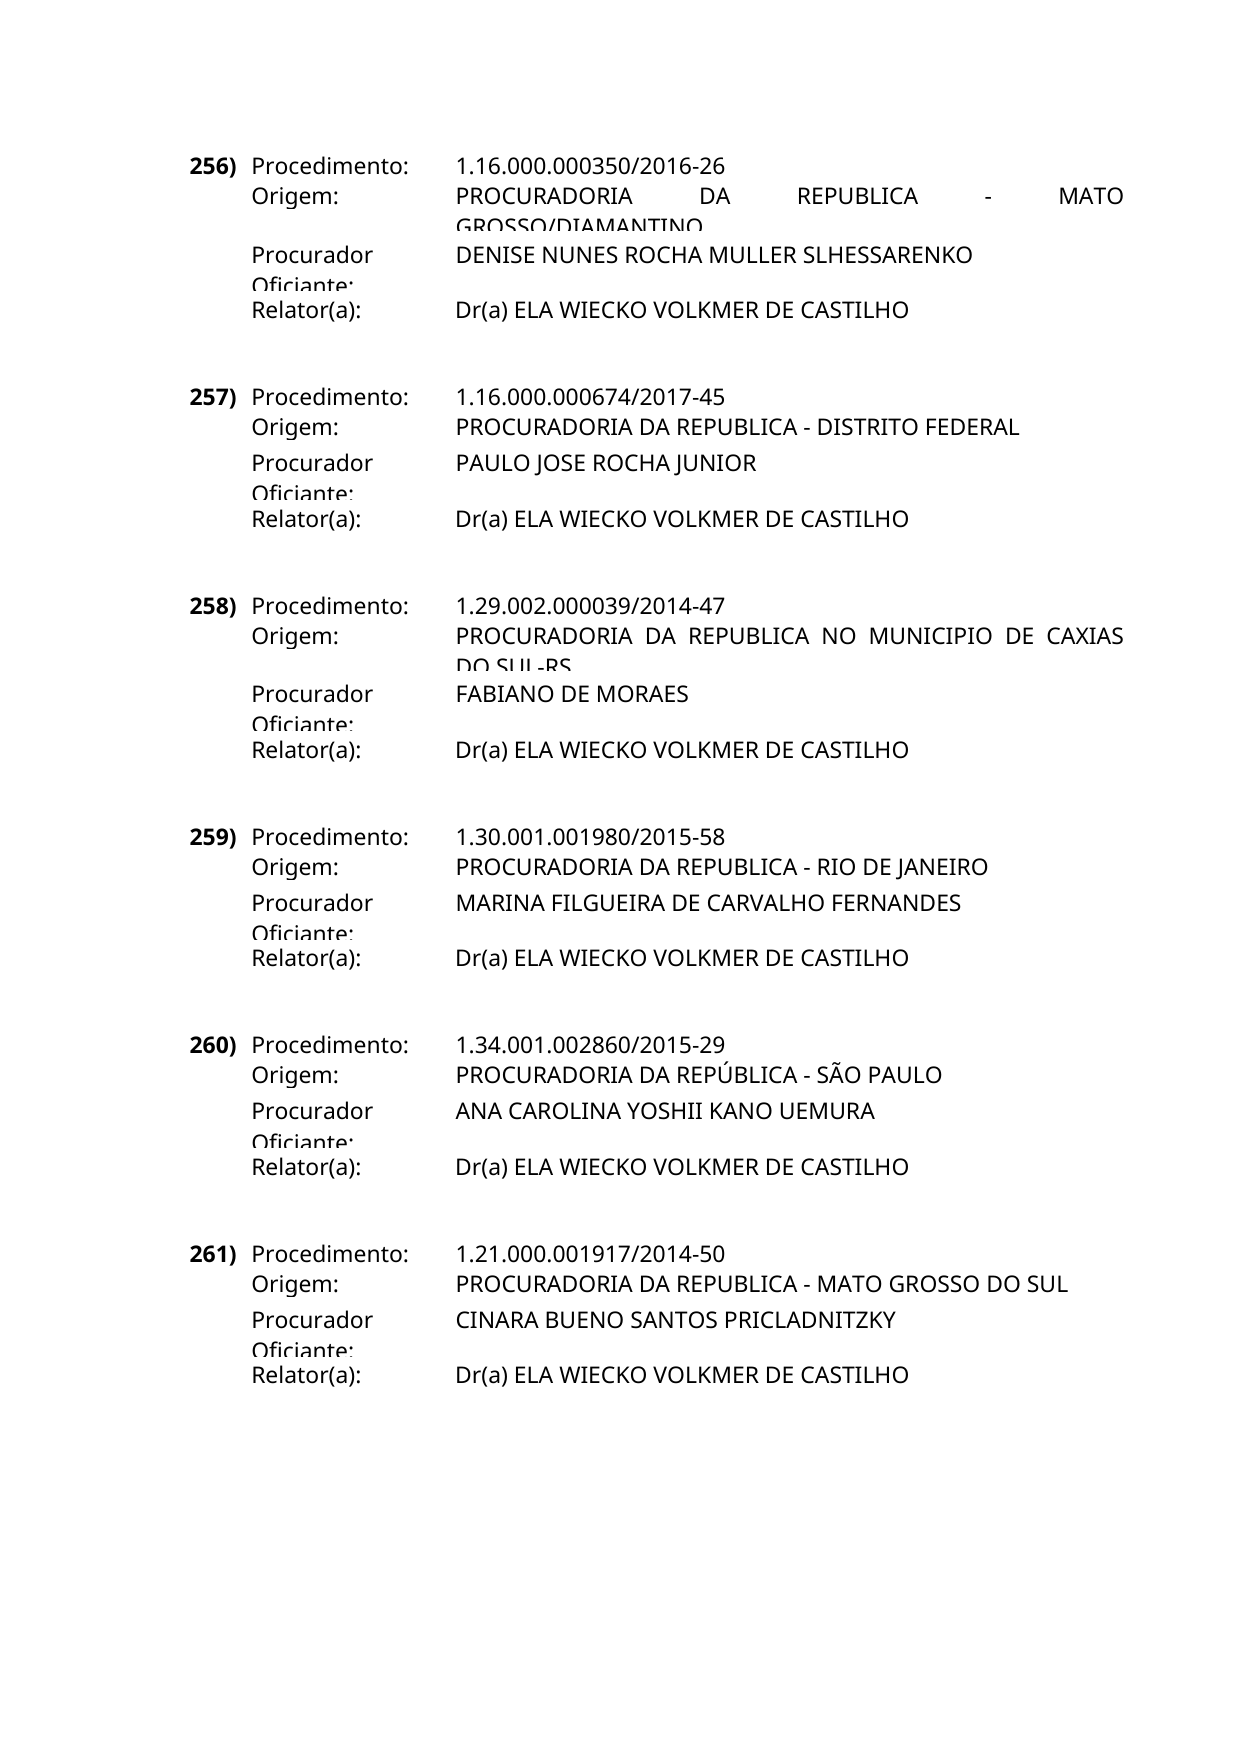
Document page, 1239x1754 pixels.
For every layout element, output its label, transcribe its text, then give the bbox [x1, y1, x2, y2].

table_cell [1125, 1095, 1239, 1146]
table_cell [189, 678, 251, 729]
table_cell [0, 324, 189, 381]
table_cell [0, 239, 189, 289]
table_cell [1125, 734, 1239, 764]
table_cell [1125, 972, 1239, 1029]
table_cell [0, 1359, 189, 1389]
table_header Relator(a): [251, 1151, 455, 1179]
table_cell [455, 972, 1124, 1029]
table_cell [1125, 324, 1239, 381]
table_cell PROCURADORIA DA REPUBLICA NO MUNICIPIO DE CAXIAS DO SUL-RS [455, 620, 1124, 671]
table_cell PROCURADORIA DA REPUBLICA - RIO DE JANEIRO [455, 851, 1124, 879]
table_cell [189, 1151, 251, 1181]
table_cell [189, 734, 251, 764]
table_cell [0, 180, 189, 208]
table_cell [0, 1296, 189, 1304]
table_header Dr(a) ELA WIECKO VOLKMER DE CASTILHO [455, 1151, 1122, 1179]
table_cell [189, 1304, 251, 1355]
table_cell [0, 764, 189, 821]
table_cell [455, 231, 1124, 238]
table_cell [189, 942, 251, 972]
table_cell [189, 764, 251, 821]
table_cell [251, 209, 455, 231]
table_header [455, 0, 1124, 150]
table_cell [0, 1181, 189, 1238]
table_header Dr(a) ELA WIECKO VOLKMER DE CASTILHO [455, 503, 1122, 531]
table_cell Procurador Oficiante: [251, 1095, 455, 1148]
table_cell 1.21.000.001917/2014-50 [455, 1238, 1124, 1266]
table_cell [1125, 942, 1239, 972]
table_cell [0, 1268, 189, 1296]
table_cell [1125, 1181, 1239, 1238]
table_cell [0, 231, 189, 238]
table_header Relator(a): [251, 734, 455, 762]
table_cell [189, 239, 251, 289]
table_header Relator(a): [251, 1359, 455, 1388]
table_header Dr(a) ELA WIECKO VOLKMER DE CASTILHO [455, 1359, 1122, 1388]
table_cell [1125, 648, 1239, 671]
table_cell [0, 648, 189, 671]
table_cell [1125, 821, 1239, 849]
table_cell [1125, 294, 1239, 324]
table_cell [1125, 1088, 1239, 1095]
table_cell [1125, 1296, 1239, 1304]
table_cell [1125, 180, 1239, 208]
table_cell 1.30.001.001980/2015-58 [455, 821, 1124, 849]
table_cell [1125, 150, 1239, 178]
table_cell [1125, 887, 1239, 938]
table_cell [189, 648, 251, 671]
table_cell PROCURADORIA DA REPUBLICA - DISTRITO FEDERAL [455, 411, 1124, 439]
table_cell Origem: [251, 851, 455, 879]
table_cell [0, 590, 189, 618]
table_cell Procedimento: [251, 590, 455, 618]
table_header Relator(a): [251, 294, 455, 323]
table_cell [1125, 533, 1239, 589]
table_cell Procedimento: [251, 821, 455, 849]
table_cell [0, 678, 189, 729]
table_cell 1.16.000.000674/2017-45 [455, 381, 1124, 409]
table_cell [0, 734, 189, 764]
table_cell [1125, 678, 1239, 729]
table_cell [0, 1304, 189, 1355]
table_cell [0, 671, 189, 678]
table_header [0, 0, 189, 150]
table_cell [189, 324, 251, 381]
table_cell [1125, 1238, 1239, 1266]
table_cell [189, 294, 251, 324]
table_cell [251, 1296, 455, 1304]
table_cell [189, 851, 251, 879]
table_header Dr(a) ELA WIECKO VOLKMER DE CASTILHO [455, 942, 1122, 971]
table_cell MARINA FILGUEIRA DE CARVALHO FERNANDES [455, 887, 1124, 938]
table_cell [189, 533, 251, 589]
table_header Relator(a): [251, 942, 455, 971]
table_cell [1125, 851, 1239, 879]
table_cell [189, 1181, 251, 1238]
table_cell 260) [189, 1029, 251, 1058]
table_cell [0, 1029, 189, 1058]
table_header Dr(a) ELA WIECKO VOLKMER DE CASTILHO [455, 294, 1122, 323]
table_cell 261) [189, 1238, 251, 1266]
table_cell [0, 879, 189, 887]
table_header [251, 0, 455, 150]
table_cell [189, 671, 251, 678]
table_cell [251, 972, 455, 1029]
table_cell 1.34.001.002860/2015-29 [455, 1029, 1124, 1058]
table_cell [455, 1088, 1124, 1095]
table_cell [0, 1059, 189, 1088]
table_cell [0, 533, 189, 589]
table_cell [251, 1088, 455, 1095]
table_cell [0, 620, 189, 648]
table_cell [455, 440, 1124, 447]
table_cell [251, 648, 455, 671]
table_cell [1125, 620, 1239, 648]
table_cell [1125, 879, 1239, 887]
table_cell [1125, 231, 1239, 238]
table_cell Procedimento: [251, 150, 455, 178]
table_cell [0, 447, 189, 498]
table_cell [251, 440, 455, 447]
table_cell [251, 879, 455, 887]
table_cell [189, 1268, 251, 1296]
table_cell [455, 671, 1124, 678]
table_cell [0, 942, 189, 972]
table_cell [1125, 503, 1239, 533]
table_cell Procedimento: [251, 381, 455, 409]
table_cell [251, 764, 455, 821]
table_cell [1125, 209, 1239, 231]
table_cell [251, 533, 455, 589]
table_cell [0, 411, 189, 439]
table_cell [189, 1088, 251, 1095]
table_cell Procedimento: [251, 1238, 455, 1266]
table_header Dr(a) ELA WIECKO VOLKMER DE CASTILHO [455, 734, 1122, 762]
table_cell PROCURADORIA DA REPÚBLICA - SÃO PAULO [455, 1059, 1124, 1088]
table_cell [0, 1095, 189, 1146]
table_cell [189, 209, 251, 231]
table_cell Origem: [251, 1059, 455, 1088]
table_cell Procedimento: [251, 1029, 455, 1058]
table_cell [1125, 381, 1239, 409]
table_cell 257) [189, 381, 251, 409]
table_cell PROCURADORIA DA REPUBLICA - MATO GROSSO DO SUL [455, 1268, 1124, 1296]
table_cell [455, 1181, 1124, 1238]
table_cell [455, 1296, 1124, 1304]
table_cell [0, 503, 189, 533]
table_cell [189, 440, 251, 447]
table_cell [455, 324, 1124, 381]
table_cell CINARA BUENO SANTOS PRICLADNITZKY [455, 1304, 1124, 1355]
table_cell [189, 180, 251, 208]
table_cell [0, 294, 189, 324]
table_cell 1.29.002.000039/2014-47 [455, 590, 1124, 618]
table_cell [0, 440, 189, 447]
table_cell PROCURADORIA DA REPUBLICA - MATO GROSSO/DIAMANTINO [455, 180, 1124, 231]
table_cell [189, 1296, 251, 1304]
table_cell [251, 1181, 455, 1238]
table_cell Origem: [251, 180, 455, 208]
table_cell [0, 1088, 189, 1095]
table_header [189, 0, 251, 150]
table_cell [189, 447, 251, 498]
table_cell [0, 381, 189, 409]
table_cell [189, 503, 251, 533]
table_cell [1125, 764, 1239, 821]
table_cell Procurador Oficiante: [251, 887, 455, 939]
table_cell Origem: [251, 1268, 455, 1296]
table_cell [1125, 671, 1239, 678]
table_cell [1125, 1268, 1239, 1296]
table_cell [189, 620, 251, 648]
table_cell [1125, 1059, 1239, 1088]
table_header Relator(a): [251, 503, 455, 531]
table_cell [251, 231, 455, 238]
table_cell [0, 887, 189, 938]
table_cell [0, 851, 189, 879]
table_cell [1125, 411, 1239, 439]
table_cell [189, 411, 251, 439]
table_cell [189, 231, 251, 238]
table_cell [0, 1151, 189, 1181]
table_cell FABIANO DE MORAES [455, 678, 1124, 729]
table_cell [189, 972, 251, 1029]
table_cell [0, 821, 189, 849]
table_cell [1125, 1359, 1239, 1389]
table_cell DENISE NUNES ROCHA MULLER SLHESSARENKO [455, 239, 1124, 289]
table_cell [251, 671, 455, 678]
table_cell Origem: [251, 620, 455, 648]
table_cell ANA CAROLINA YOSHII KANO UEMURA [455, 1095, 1124, 1146]
table_cell [455, 764, 1124, 821]
table_cell Procurador Oficiante: [251, 678, 455, 731]
table_cell PAULO JOSE ROCHA JUNIOR [455, 447, 1124, 498]
table_cell [0, 150, 189, 178]
table_cell [1125, 239, 1239, 289]
table_cell [1125, 590, 1239, 618]
table_cell [189, 887, 251, 938]
table_cell [0, 1238, 189, 1266]
table_cell [251, 324, 455, 381]
table_cell Origem: [251, 411, 455, 439]
table_cell [455, 879, 1124, 887]
table_cell Procurador Oficiante: [251, 1304, 455, 1356]
table_cell [1125, 1304, 1239, 1355]
table_cell [189, 879, 251, 887]
table_header [1125, 0, 1239, 150]
table_cell [189, 1359, 251, 1389]
table_cell Procurador Oficiante: [251, 447, 455, 499]
table_cell [189, 1059, 251, 1088]
table_cell [189, 1095, 251, 1146]
table_cell [455, 533, 1124, 589]
table_cell [1125, 1151, 1239, 1181]
table_cell 256) [189, 150, 251, 178]
table_cell [1125, 447, 1239, 498]
table_cell [0, 209, 189, 231]
table_cell 258) [189, 590, 251, 618]
table_cell [1125, 1029, 1239, 1058]
table_cell Procurador Oficiante: [251, 239, 455, 291]
table_cell 1.16.000.000350/2016-26 [455, 150, 1124, 178]
table_cell [0, 972, 189, 1029]
table_cell [1125, 440, 1239, 447]
table_cell 259) [189, 821, 251, 849]
